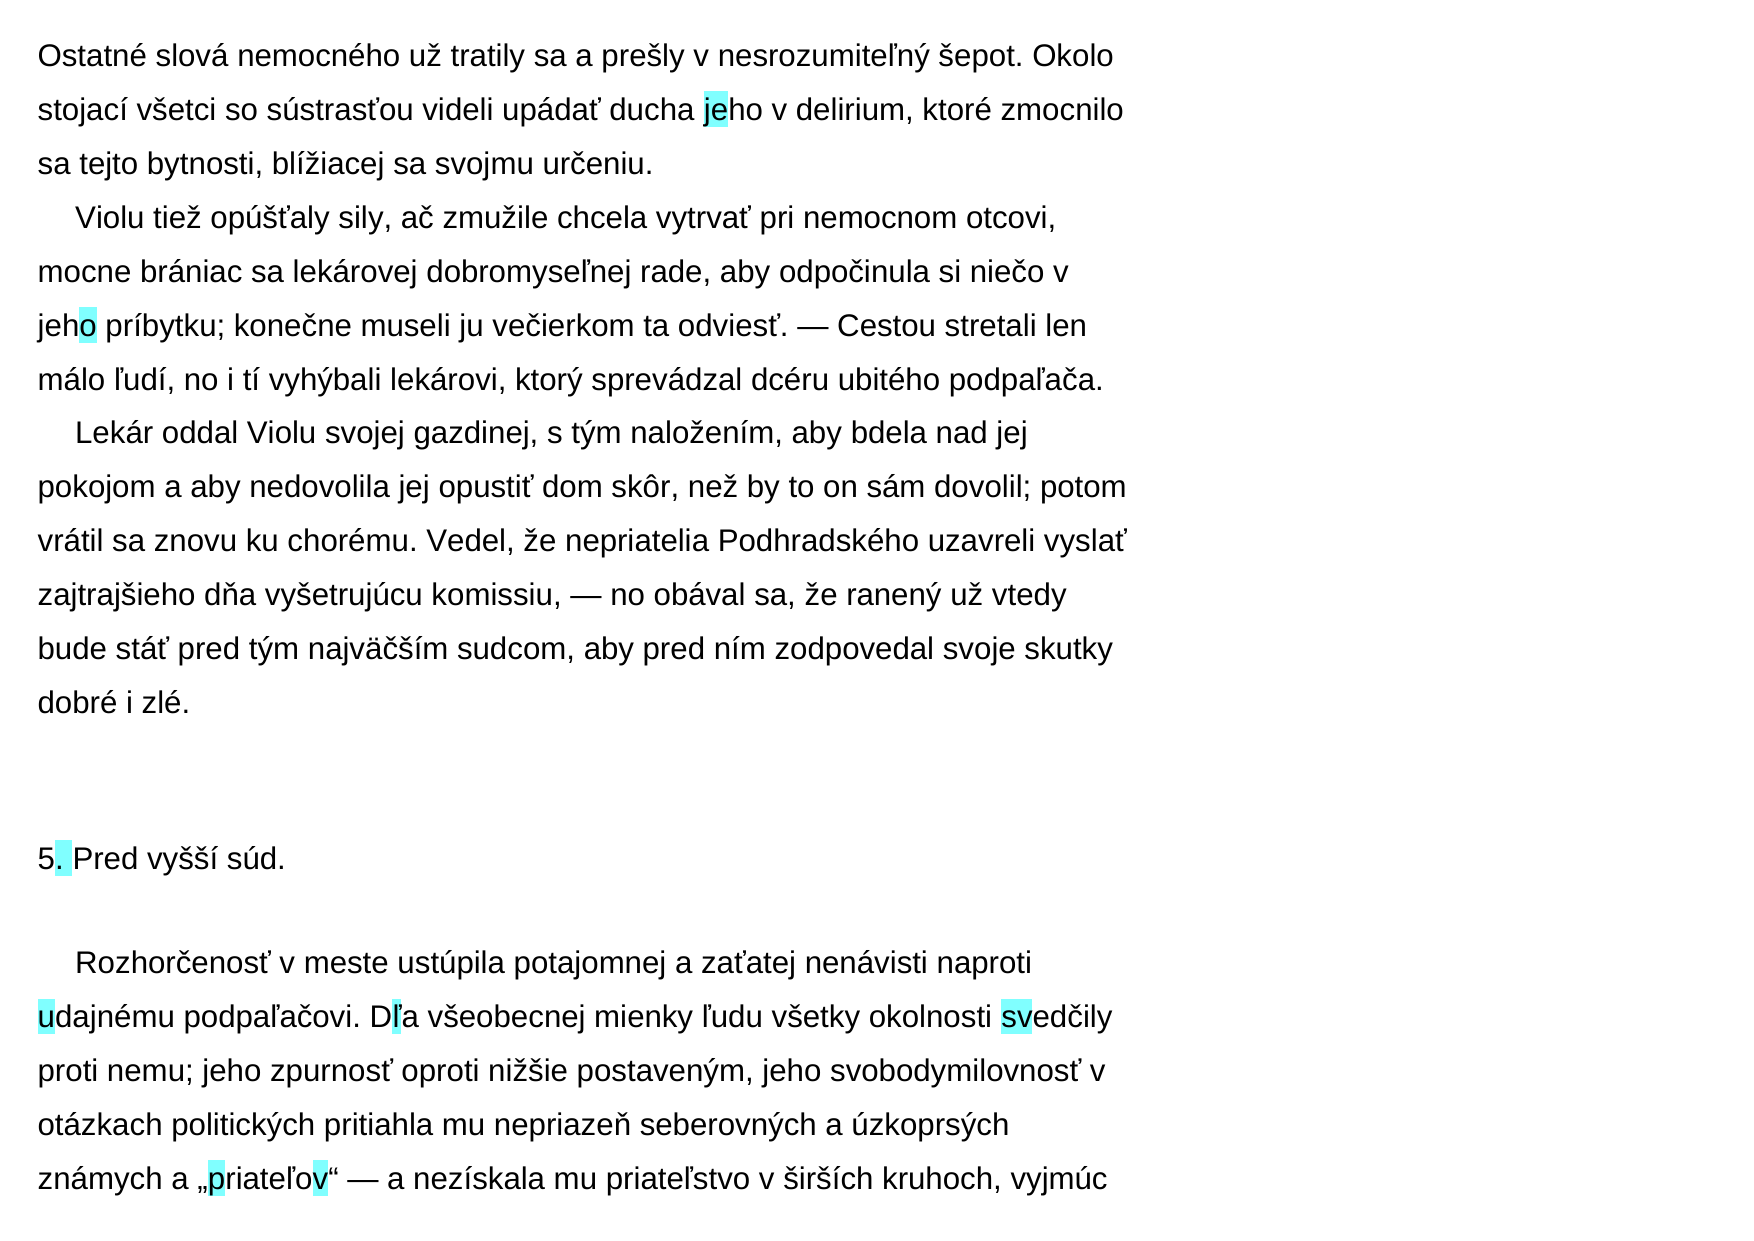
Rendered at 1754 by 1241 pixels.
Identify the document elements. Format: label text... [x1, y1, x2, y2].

text Violu tiež opúšťaly sily, ač zmužile chcela vytrvať pri nemocnom otcovi, mocne brániac sa lekárovej dobromyseľnej rade, aby odpočinula si niečo v jeho príbytku; konečne museli ju večierkom ta odviesť. — Cestou stretali len málo ľudí, no i tí vyhýbali lekárovi, ktorý sprevádzal dcéru ubitého podpaľača. [37, 199, 1130, 397]
text Rozhorčenosť v meste ustúpila potajomnej a zaťatej nenávisti naproti udajnému podpaľačovi. Dľa všeobecnej mienky ľudu všetky okolnosti svedčily proti nemu; jeho zpurnosť oproti nižšie postaveným, jeho svobodymilovnosť v otázkach politických pritiahla mu nepriazeň seberovných a úzkoprsých známych a „priateľov“ — a nezískala mu priateľstvo v širších kruhoch, vyjmúc [37, 944, 1130, 1196]
text Ostatné slová nemocného už tratily sa a prešly v nesrozumiteľný šepot. Okolo stojací všetci so sústrasťou videli upádať ducha jeho v delirium, ktoré zmocnilo sa tejto bytnosti, blížiacej sa svojmu určeniu. [37, 37, 1130, 181]
text Lekár oddal Violu svojej gazdinej, s tým naložením, aby bdela nad jej pokojom a aby nedovolila jej opustiť dom skôr, než by to on sám dovolil; potom vrátil sa znovu ku chorému. Vedel, že nepriatelia Podhradského uzavreli vyslať zajtrajšieho dňa vyšetrujúcu komissiu, — no obával sa, že ranený už vtedy bude stáť pred tým najväčším sudcom, aby pred ním zodpovedal svoje skutky dobré i zlé. [37, 414, 1130, 720]
text 5. Pred vyšší súd. [37, 840, 1130, 876]
